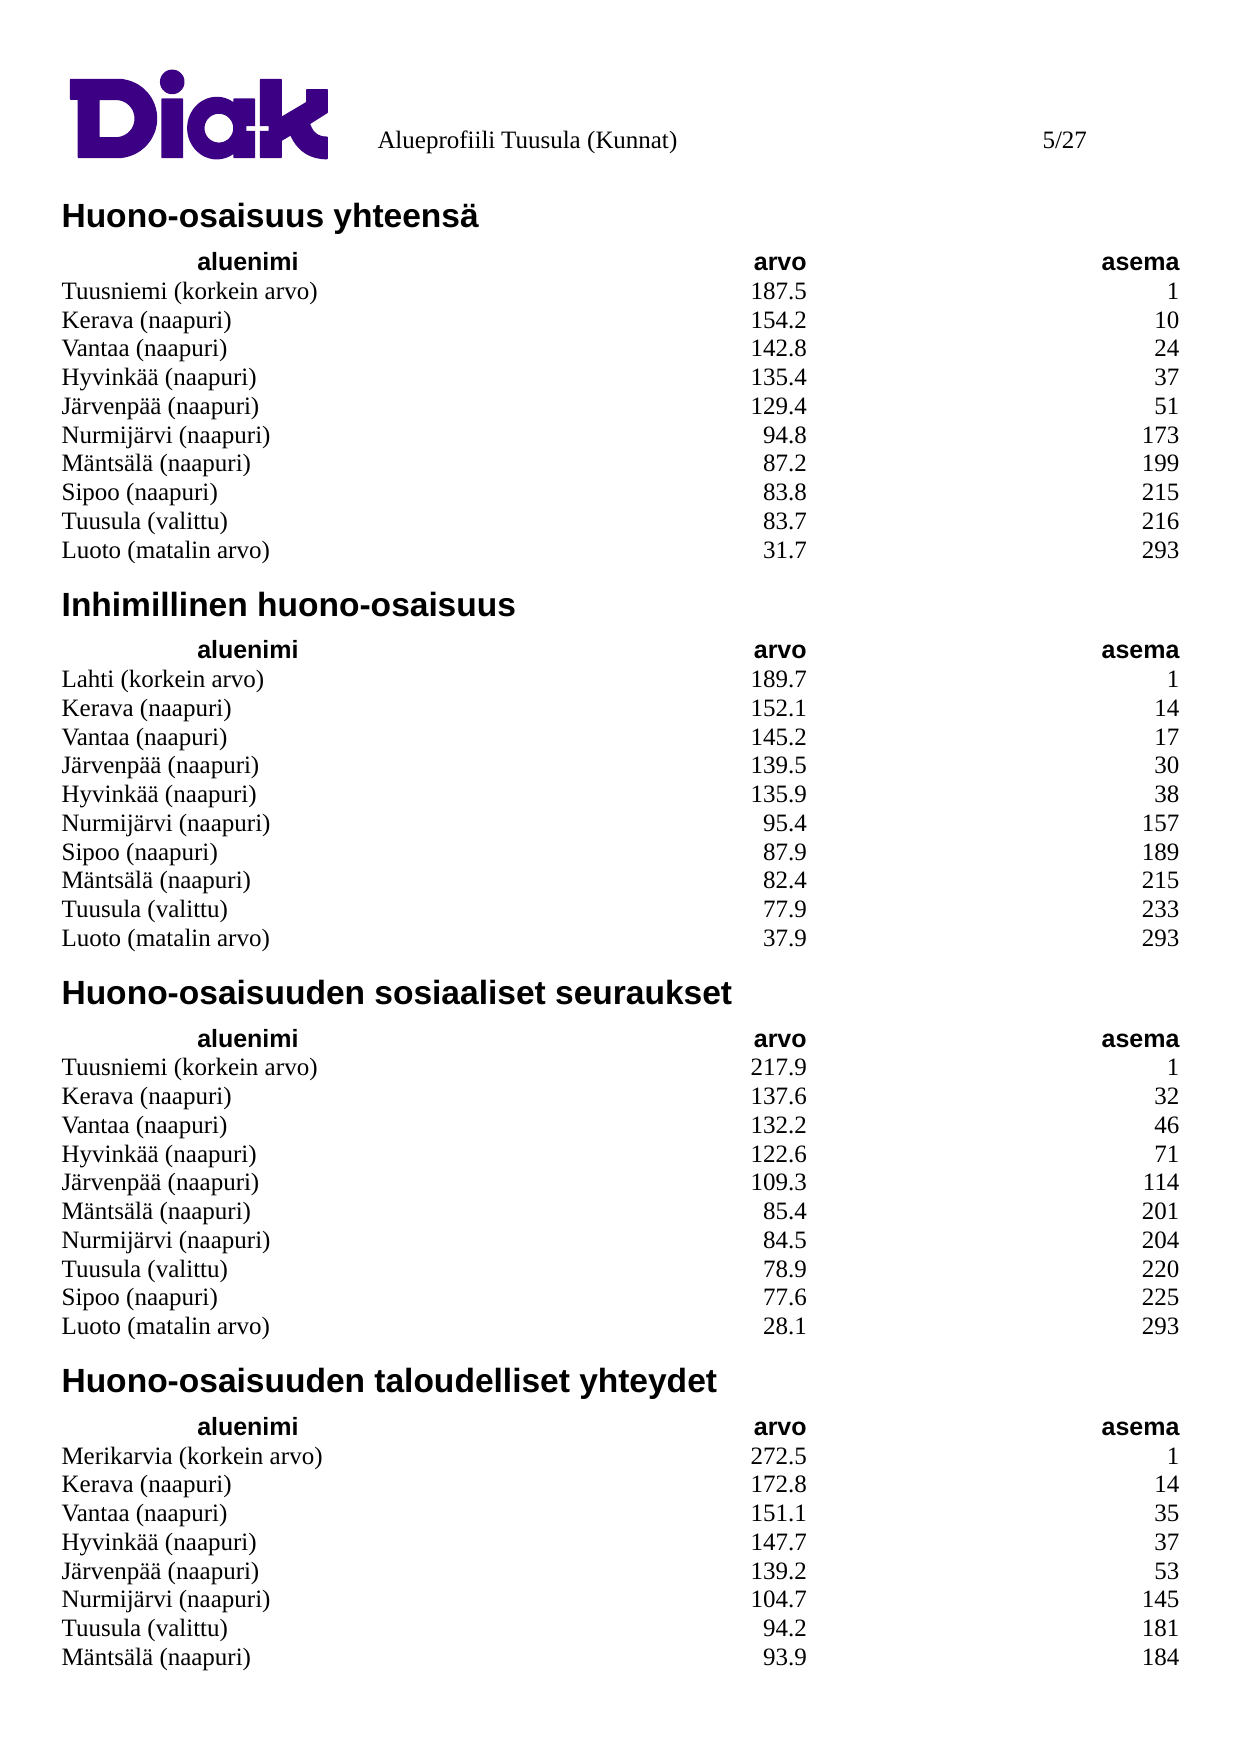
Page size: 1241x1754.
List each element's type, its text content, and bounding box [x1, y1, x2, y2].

table_cell 10 [806, 305, 1179, 333]
table_cell 32 [806, 1081, 1179, 1110]
table_cell 215 [806, 866, 1179, 894]
table_cell 135.4 [434, 362, 806, 391]
table_cell Kerava (naapuri) [61, 305, 434, 333]
table_cell 272.5 [434, 1441, 806, 1469]
table_cell Nurmijärvi (naapuri) [61, 808, 434, 837]
table_header arvo [434, 1412, 806, 1441]
table_cell 78.9 [434, 1254, 806, 1282]
table_cell 217.9 [434, 1053, 806, 1081]
table_cell Luoto (matalin arvo) [61, 1311, 434, 1340]
table_cell Hyvinkää (naapuri) [61, 1527, 434, 1556]
table_cell 14 [806, 1470, 1179, 1498]
table_cell Mäntsälä (naapuri) [61, 1196, 434, 1225]
table_cell 37 [806, 362, 1179, 391]
table_cell 71 [806, 1139, 1179, 1167]
table_cell Luoto (matalin arvo) [61, 923, 434, 952]
table_cell 87.9 [434, 837, 806, 866]
table_cell 142.8 [434, 334, 806, 362]
table_cell 139.2 [434, 1556, 806, 1584]
table_cell Järvenpää (naapuri) [61, 391, 434, 420]
table_cell 189 [806, 837, 1179, 866]
table_cell Hyvinkää (naapuri) [61, 362, 434, 391]
table_cell 172.8 [434, 1470, 806, 1498]
table_cell 173 [806, 420, 1179, 448]
table_cell Mäntsälä (naapuri) [61, 866, 434, 894]
table_cell 31.7 [434, 535, 806, 563]
table_header asema [806, 1412, 1179, 1441]
table_cell 154.2 [434, 305, 806, 333]
subtitle Inhimillinen huono-osaisuus [61, 584, 1179, 623]
table_cell 46 [806, 1110, 1179, 1139]
table_cell Tuusula (valittu) [61, 1254, 434, 1282]
table_cell Sipoo (naapuri) [61, 1283, 434, 1311]
table_cell Mäntsälä (naapuri) [61, 1642, 434, 1671]
table_cell 109.3 [434, 1168, 806, 1196]
table_cell 187.5 [434, 276, 806, 305]
table_cell 137.6 [434, 1081, 806, 1110]
table_cell 14 [806, 693, 1179, 722]
table_cell Tuusula (valittu) [61, 894, 434, 923]
table_cell Tuusniemi (korkein arvo) [61, 1053, 434, 1081]
table_cell 38 [806, 779, 1179, 808]
table_cell 189.7 [434, 664, 806, 693]
table_cell 139.5 [434, 751, 806, 779]
table_cell 85.4 [434, 1196, 806, 1225]
table_cell 1 [806, 1053, 1179, 1081]
table_cell 94.8 [434, 420, 806, 448]
table_cell Kerava (naapuri) [61, 1470, 434, 1498]
table_cell 233 [806, 894, 1179, 923]
table_cell Hyvinkää (naapuri) [61, 779, 434, 808]
table_cell Vantaa (naapuri) [61, 722, 434, 751]
table_cell 215 [806, 477, 1179, 506]
table_cell 30 [806, 751, 1179, 779]
table_cell 28.1 [434, 1311, 806, 1340]
table_cell 201 [806, 1196, 1179, 1225]
table_cell 293 [806, 923, 1179, 952]
table_cell 199 [806, 449, 1179, 477]
table_cell 37 [806, 1527, 1179, 1556]
table_cell 184 [806, 1642, 1179, 1671]
table_cell 94.2 [434, 1613, 806, 1642]
table_cell 145.2 [434, 722, 806, 751]
table_cell Merikarvia (korkein arvo) [61, 1441, 434, 1469]
table_cell 114 [806, 1168, 1179, 1196]
table_cell Kerava (naapuri) [61, 693, 434, 722]
table_cell 83.7 [434, 506, 806, 535]
table_cell 157 [806, 808, 1179, 837]
table_header arvo [434, 1024, 806, 1052]
table_cell 17 [806, 722, 1179, 751]
table_cell Nurmijärvi (naapuri) [61, 1585, 434, 1613]
table_cell 181 [806, 1613, 1179, 1642]
table_cell Tuusula (valittu) [61, 1613, 434, 1642]
table_cell 37.9 [434, 923, 806, 952]
table_cell 135.9 [434, 779, 806, 808]
table_cell 35 [806, 1498, 1179, 1527]
table_cell Nurmijärvi (naapuri) [61, 1225, 434, 1254]
table_cell Vantaa (naapuri) [61, 1498, 434, 1527]
table_cell 1 [806, 276, 1179, 305]
table_cell 1 [806, 664, 1179, 693]
table_cell 84.5 [434, 1225, 806, 1254]
table_header aluenimi [61, 247, 434, 276]
table_cell 93.9 [434, 1642, 806, 1671]
table_cell Luoto (matalin arvo) [61, 535, 434, 563]
table_cell 220 [806, 1254, 1179, 1282]
table_cell Sipoo (naapuri) [61, 837, 434, 866]
table_header aluenimi [61, 1412, 434, 1441]
table_cell 145 [806, 1585, 1179, 1613]
table_cell 1 [806, 1441, 1179, 1469]
table_cell 216 [806, 506, 1179, 535]
table_cell 293 [806, 1311, 1179, 1340]
table_cell Tuusniemi (korkein arvo) [61, 276, 434, 305]
table_header asema [806, 1024, 1179, 1052]
table_cell Sipoo (naapuri) [61, 477, 434, 506]
table_cell 293 [806, 535, 1179, 563]
table_cell 95.4 [434, 808, 806, 837]
table_header arvo [434, 636, 806, 664]
table_header aluenimi [61, 636, 434, 664]
subtitle Huono-osaisuuden sosiaaliset seuraukset [61, 973, 1179, 1011]
table_cell 104.7 [434, 1585, 806, 1613]
table_cell Kerava (naapuri) [61, 1081, 434, 1110]
table_cell 83.8 [434, 477, 806, 506]
table_cell Järvenpää (naapuri) [61, 1556, 434, 1584]
table_cell 147.7 [434, 1527, 806, 1556]
table_cell Mäntsälä (naapuri) [61, 449, 434, 477]
subtitle Huono-osaisuus yhteensä [61, 196, 1179, 235]
table_cell 77.6 [434, 1283, 806, 1311]
table_cell 204 [806, 1225, 1179, 1254]
table_header arvo [434, 247, 806, 276]
table_cell 51 [806, 391, 1179, 420]
table_cell Järvenpää (naapuri) [61, 1168, 434, 1196]
table_cell 129.4 [434, 391, 806, 420]
table_cell 77.9 [434, 894, 806, 923]
table_cell 225 [806, 1283, 1179, 1311]
table_header asema [806, 636, 1179, 664]
table_cell 24 [806, 334, 1179, 362]
table_cell Hyvinkää (naapuri) [61, 1139, 434, 1167]
table_header aluenimi [61, 1024, 434, 1052]
table_cell 152.1 [434, 693, 806, 722]
table_cell 132.2 [434, 1110, 806, 1139]
table_cell Lahti (korkein arvo) [61, 664, 434, 693]
table_cell 82.4 [434, 866, 806, 894]
table_cell Nurmijärvi (naapuri) [61, 420, 434, 448]
table_cell 53 [806, 1556, 1179, 1584]
table_cell 122.6 [434, 1139, 806, 1167]
table_cell Vantaa (naapuri) [61, 1110, 434, 1139]
table_header asema [806, 247, 1179, 276]
table_cell 151.1 [434, 1498, 806, 1527]
table_cell 87.2 [434, 449, 806, 477]
subtitle Huono-osaisuuden taloudelliset yhteydet [61, 1361, 1179, 1399]
table_cell Järvenpää (naapuri) [61, 751, 434, 779]
table_cell Vantaa (naapuri) [61, 334, 434, 362]
table_cell Tuusula (valittu) [61, 506, 434, 535]
